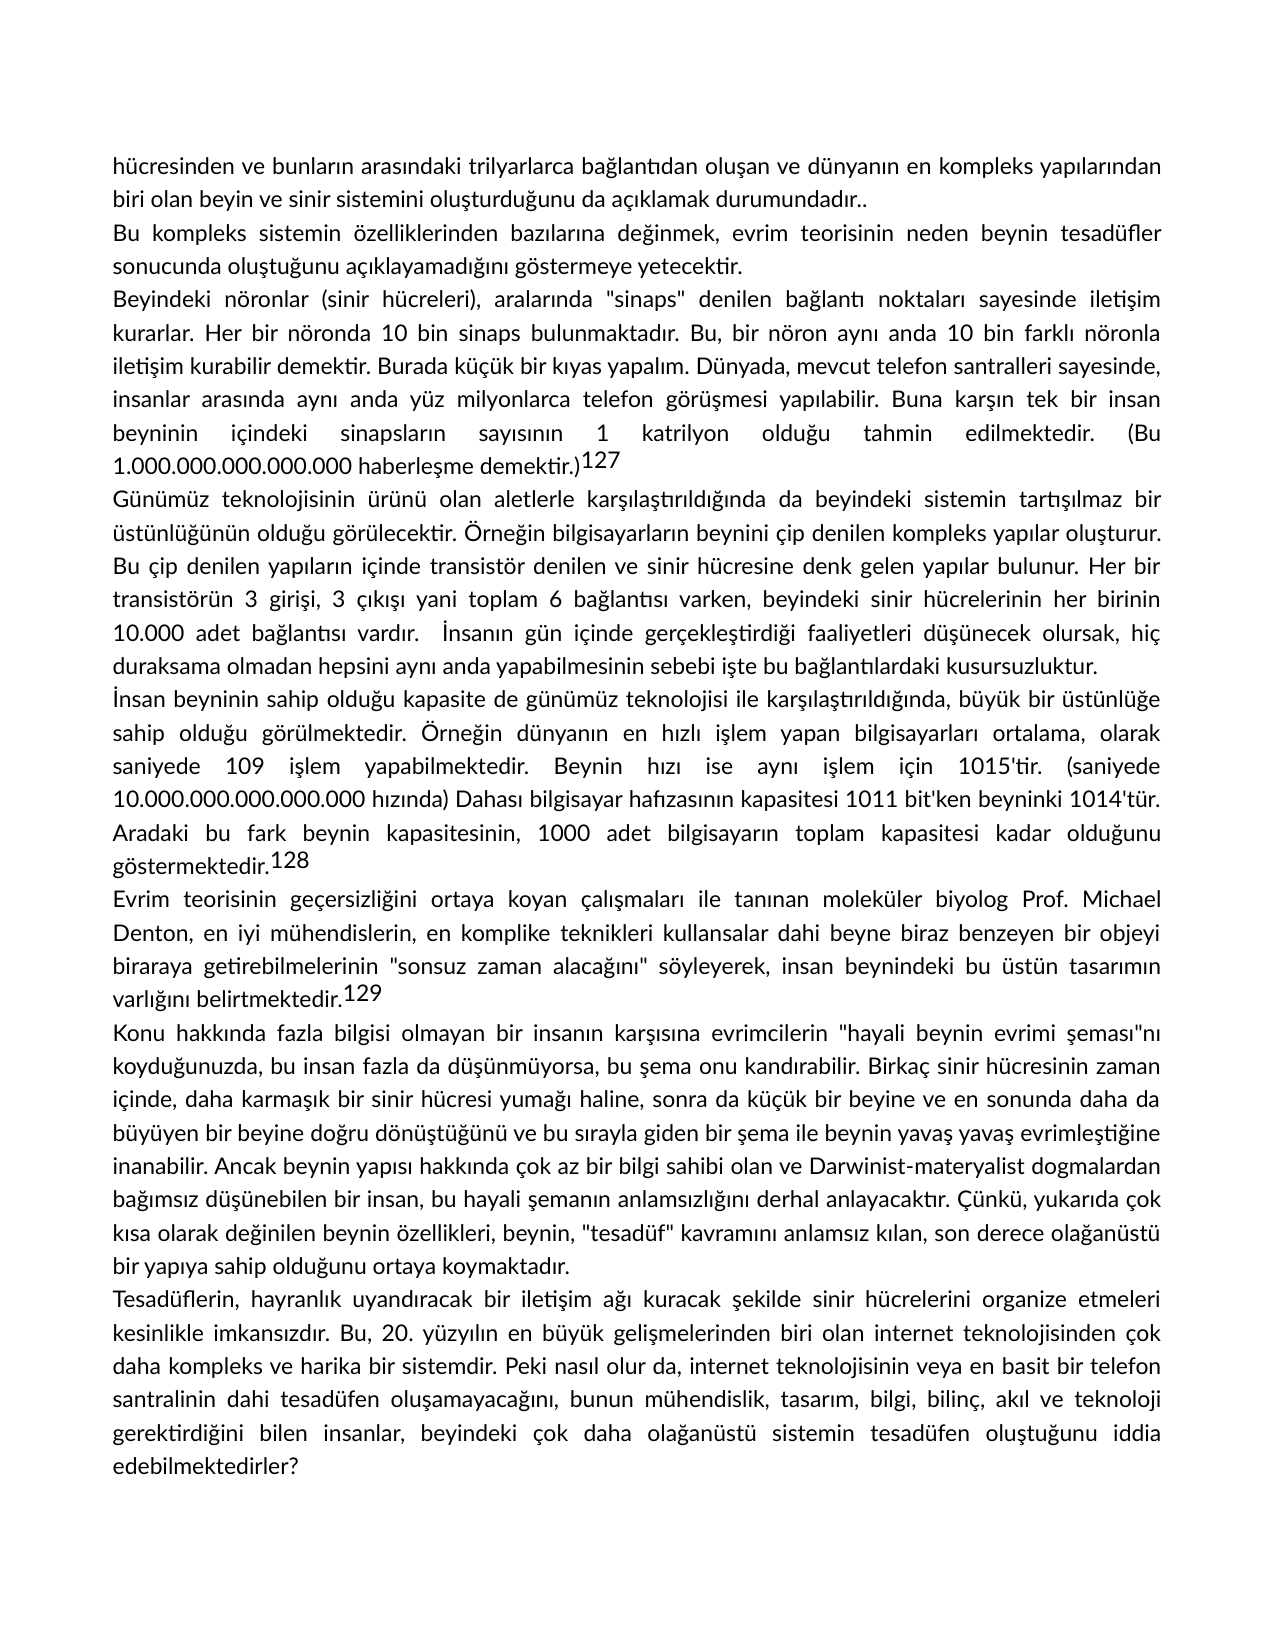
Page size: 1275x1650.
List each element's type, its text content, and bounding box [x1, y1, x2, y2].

text Konu hakkında fazla bilgisi olmayan bir insanın karşısına evrimcilerin "hayali beynin evrimi şeması"nı koyduğunuzda, bu insan fazla da düşünmüyorsa, bu şema onu kandırabilir. Birkaç sinir hücresinin zaman içinde, daha karmaşık bir sinir hücresi yumağı haline, sonra da küçük bir beyine ve en sonunda daha da büyüyen bir beyine doğru dönüştüğünü ve bu sırayla giden bir şema ile beynin yavaş yavaş evrimleştiğine inanabilir. Ancak beynin yapısı hakkında çok az bir bilgi sahibi olan ve Darwinist-materyalist dogmalardan bağımsız düşünebilen bir insan, bu hayali şemanın anlamsızlığını derhal anlayacaktır. Çünkü, yukarıda çok kısa olarak değinilen beynin özellikleri, beynin, "tesadüf" kavramını anlamsız kılan, son derece olağanüstü bir yapıya sahip olduğunu ortaya koymaktadır. [112, 1014, 1162, 1281]
text Bu kompleks sistemin özelliklerinden bazılarına değinmek, evrim teorisinin neden beynin tesadüfler sonucunda oluştuğunu açıklayamadığını göstermeye yetecektir. [112, 214, 1162, 281]
text hücresinden ve bunların arasındaki trilyarlarca bağlantıdan oluşan ve dünyanın en kompleks yapılarından biri olan beyin ve sinir sistemini oluşturduğunu da açıklamak durumundadır.. [112, 148, 1162, 214]
text İnsan beyninin sahip olduğu kapasite de günümüz teknolojisi ile karşılaştırıldığında, büyük bir üstünlüğe sahip olduğu görülmektedir. Örneğin dünyanın en hızlı işlem yapan bilgisayarları ortalama, olarak saniyede 109 işlem yapabilmektedir. Beynin hızı ise aynı işlem için 1015'tir. (saniyede 10.000.000.000.000.000 hızında) Dahası bilgisayar hafızasının kapasitesi 1011 bit'ken beyninki 1014'tür. Aradaki bu fark beynin kapasitesinin, 1000 adet bilgisayarın toplam kapasitesi kadar olduğunu göstermektedir.128 [112, 681, 1162, 881]
text Tesadüflerin, hayranlık uyandıracak bir iletişim ağı kuracak şekilde sinir hücrelerini organize etmeleri kesinlikle imkansızdır. Bu, 20. yüzyılın en büyük gelişmelerinden biri olan internet teknolojisinden çok daha kompleks ve harika bir sistemdir. Peki nasıl olur da, internet teknolojisinin veya en basit bir telefon santralinin dahi tesadüfen oluşamayacağını, bunun mühendislik, tasarım, bilgi, bilinç, akıl ve teknoloji gerektirdiğini bilen insanlar, beyindeki çok daha olağanüstü sistemin tesadüfen oluştuğunu iddia edebilmektedirler? [112, 1281, 1162, 1481]
text Beyindeki nöronlar (sinir hücreleri), aralarında "sinaps" denilen bağlantı noktaları sayesinde iletişim kurarlar. Her bir nöronda 10 bin sinaps bulunmaktadır. Bu, bir nöron aynı anda 10 bin farklı nöronla iletişim kurabilir demektir. Burada küçük bir kıyas yapalım. Dünyada, mevcut telefon santralleri sayesinde, insanlar arasında aynı anda yüz milyonlarca telefon görüşmesi yapılabilir. Buna karşın tek bir insan beyninin içindeki sinapsların sayısının 1 katrilyon olduğu tahmin edilmektedir. (Bu 1.000.000.000.000.000 haberleşme demektir.)127 [112, 281, 1162, 481]
text Evrim teorisinin geçersizliğini ortaya koyan çalışmaları ile tanınan moleküler biyolog Prof. Michael Denton, en iyi mühendislerin, en komplike teknikleri kullansalar dahi beyne biraz benzeyen bir objeyi biraraya getirebilmelerinin "sonsuz zaman alacağını" söyleyerek, insan beynindeki bu üstün tasarımın varlığını belirtmektedir.129 [112, 881, 1162, 1014]
text Günümüz teknolojisinin ürünü olan aletlerle karşılaştırıldığında da beyindeki sistemin tartışılmaz bir üstünlüğünün olduğu görülecektir. Örneğin bilgisayarların beynini çip denilen kompleks yapılar oluşturur. Bu çip denilen yapıların içinde transistör denilen ve sinir hücresine denk gelen yapılar bulunur. Her bir transistörün 3 girişi, 3 çıkışı yani toplam 6 bağlantısı varken, beyindeki sinir hücrelerinin her birinin 10.000 adet bağlantısı vardır. İnsanın gün içinde gerçekleştirdiği faaliyetleri düşünecek olursak, hiç duraksama olmadan hepsini aynı anda yapabilmesinin sebebi işte bu bağlantılardaki kusursuzluktur. [112, 481, 1162, 681]
